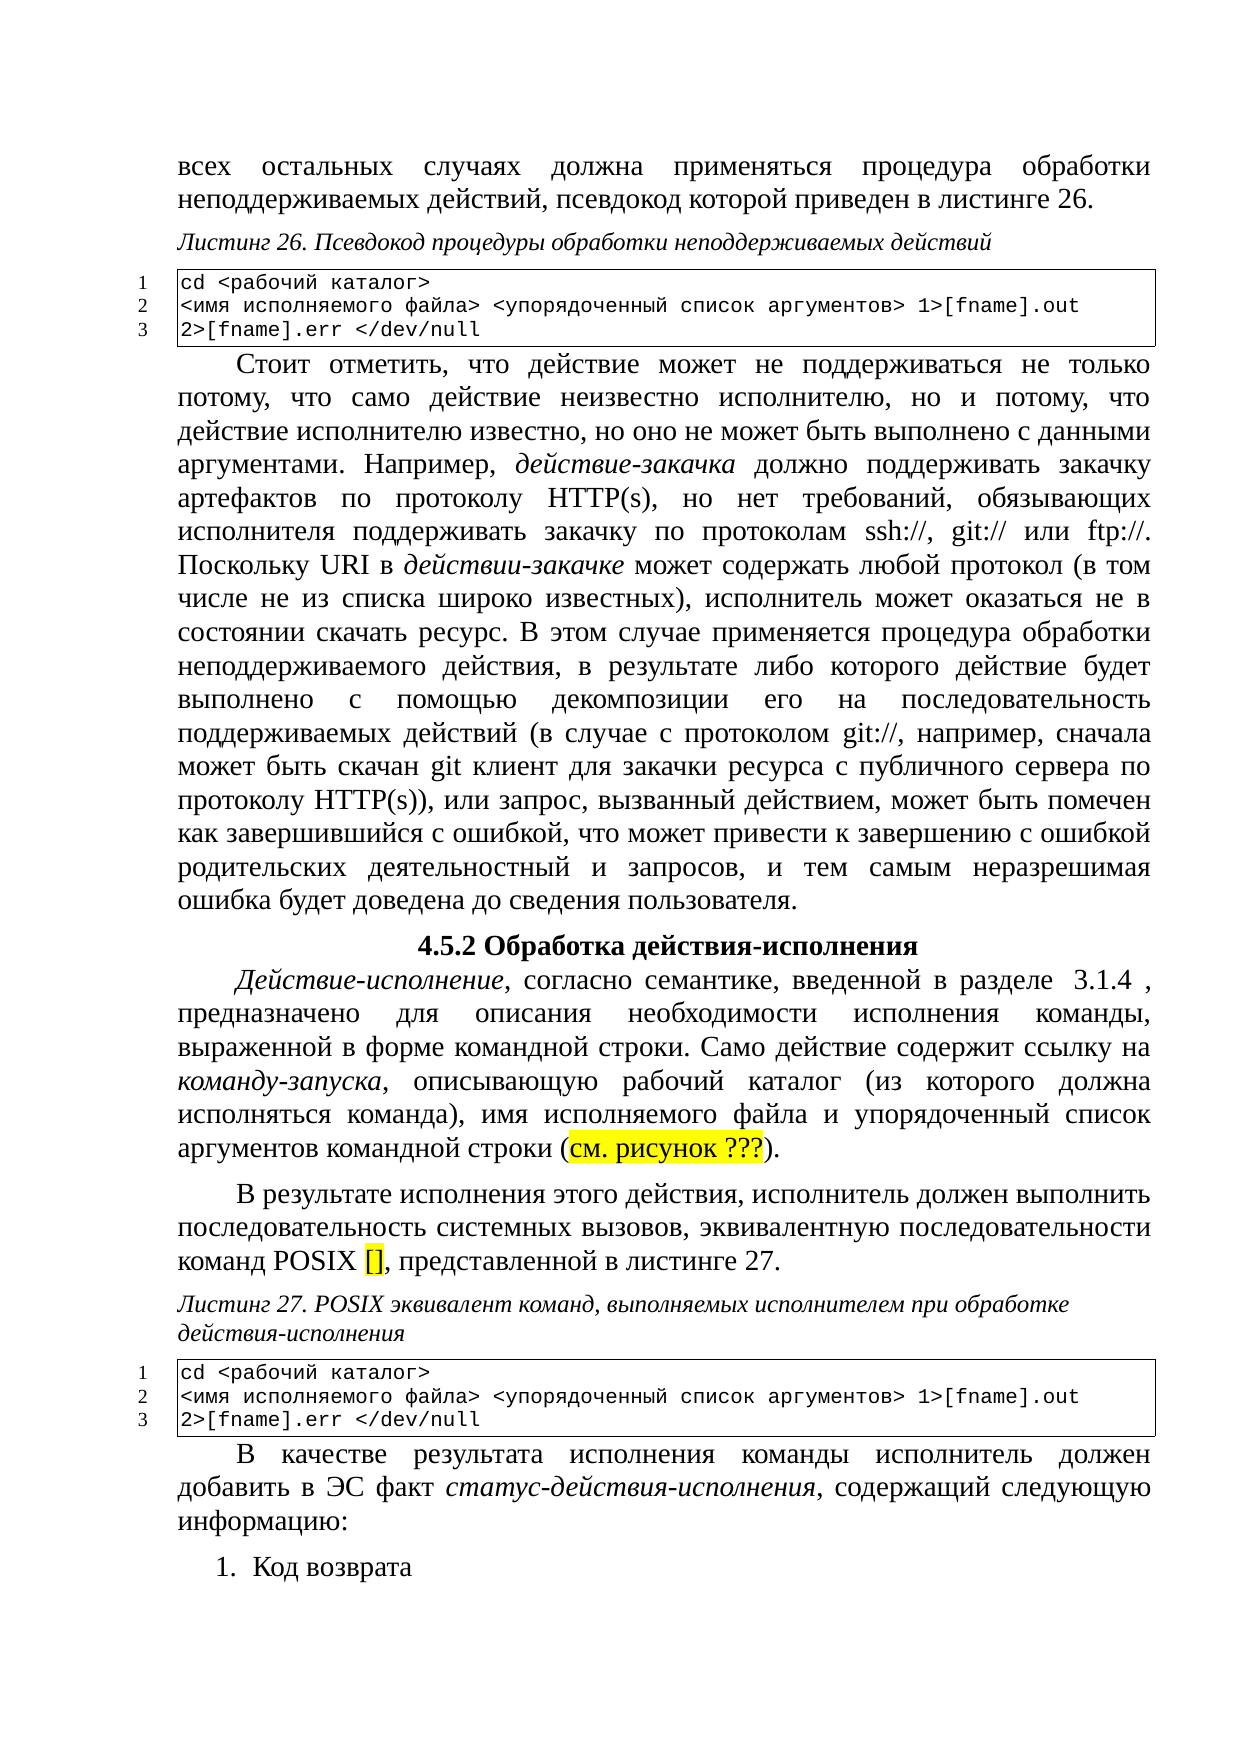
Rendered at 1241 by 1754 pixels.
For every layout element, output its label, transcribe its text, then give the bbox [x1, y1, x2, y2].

text Листинг 27. POSIX эквивалент команд, выполняемых исполнителем при обработке действия-исполнения [177, 1289, 1152, 1346]
text cd <рабочий каталог> [178, 1360, 1155, 1382]
subtitle Обработка действия-исполнения [177, 928, 1152, 962]
list Код возврата [215, 1549, 1152, 1583]
text Действие-исполнение, согласно семантике, введенной в разделе 3.1.4, предназначено для описания необходимости исполнения команды, выраженной в форме командной строки. Само действие содержит ссылку на команду-запуска, описывающую рабочий каталог (из которого должна исполняться команда), имя исполняемого файла и упорядоченный список аргументов командной строки (см. рисунок ???). [177, 962, 1152, 1163]
text cd <рабочий каталог> [178, 270, 1155, 292]
text В результате исполнения этого действия, исполнитель должен выполнить последовательность системных вызовов, эквивалентную последовательности команд POSIX [], представленной в листинге 27. [177, 1176, 1152, 1276]
text Стоит отметить, что действие может не поддерживаться не только потому, что само действие неизвестно исполнителю, но и потому, что действие исполнителю известно, но оно не может быть выполнено с данными аргументами. Например, действие-закачка должно поддерживать закачку артефактов по протоколу HTTP(s), но нет требований, обязывающих исполнителя поддерживать закачку по протоколам ssh://, git:// или ftp://. Поскольку URI в действии-закачке может содержать любой протокол (в том числе не из списка широко известных), исполнитель может оказаться не в состоянии скачать ресурс. В этом случае применяется процедура обработки неподдерживаемого действия, в результате либо которого действие будет выполнено с помощью декомпозиции его на последовательность поддерживаемых действий (в случае с протоколом git://, например, сначала может быть скачан git клиент для закачки ресурса с публичного сервера по протоколу HTTP(s)), или запрос, вызванный действием, может быть помечен как завершившийся с ошибкой, что может привести к завершению с ошибкой родительских деятельностный и запросов, и тем самым неразрешимая ошибка будет доведена до сведения пользователя. [177, 347, 1152, 916]
text <имя исполняемого файла> <упорядоченный список аргументов> 1>[fname].out 2>[fname].err </dev/null [178, 292, 1155, 346]
text <имя исполняемого файла> <упорядоченный список аргументов> 1>[fname].out 2>[fname].err </dev/null [178, 1382, 1155, 1436]
text всех остальных случаях должна применяться процедура обработки неподдерживаемых действий, псевдокод которой приведен в листинге 26. [177, 148, 1152, 215]
text В качестве результата исполнения команды исполнитель должен добавить в ЭС факт статус-действия-исполнения, содержащий следующую информацию: [177, 1437, 1152, 1537]
text Листинг 26. Псевдокод процедуры обработки неподдерживаемых действий [177, 227, 1152, 256]
